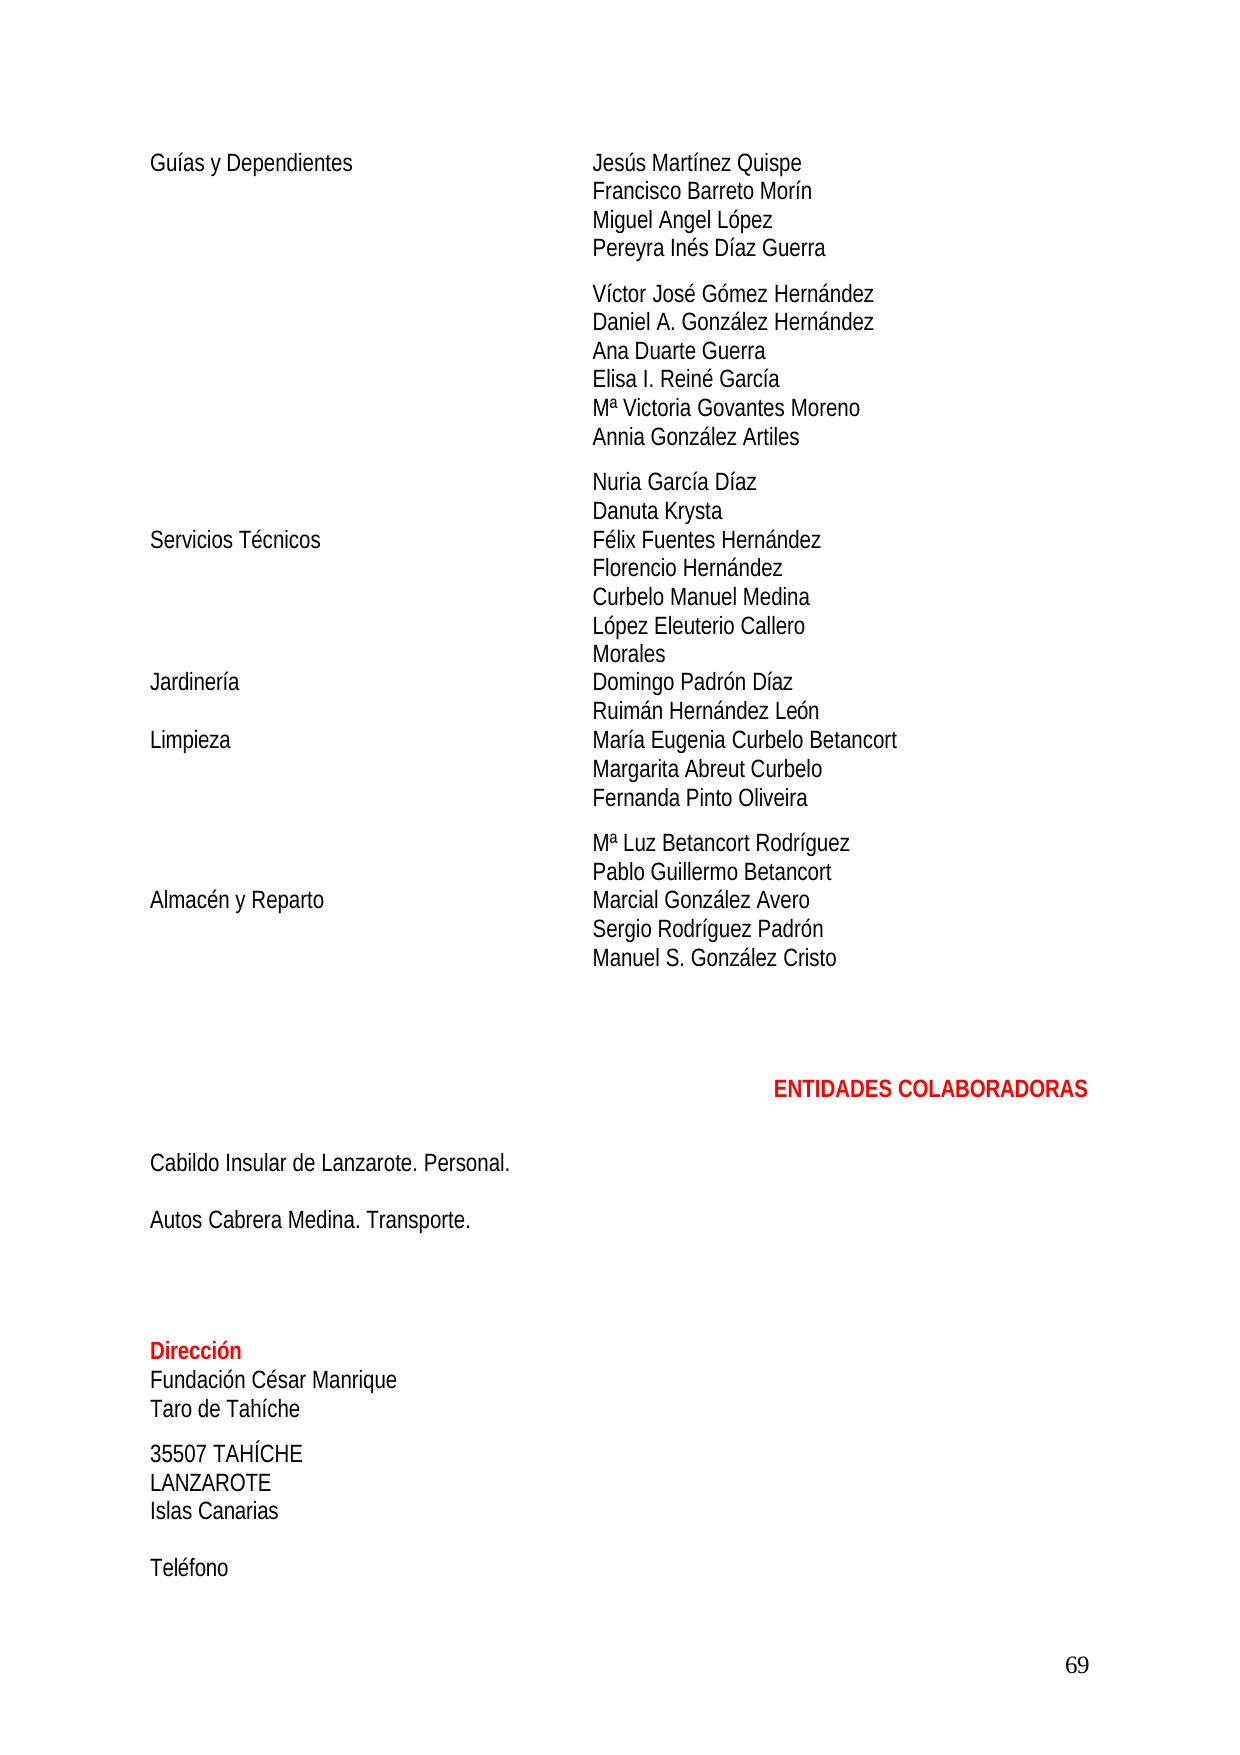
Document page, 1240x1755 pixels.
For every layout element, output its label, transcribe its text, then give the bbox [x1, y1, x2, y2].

text Servicios Técnicos Félix Fuentes Hernández Florencio Hernández Curbelo Manuel Medina López Eleuterio Callero Morales [150, 525, 860, 668]
text Fundación César Manrique Taro de Tahíche [150, 1365, 434, 1422]
text Cabildo Insular de Lanzarote. Personal. Autos Cabrera Medina. Transporte. [150, 1148, 533, 1234]
text Limpieza María Eugenia Curbelo Betancort Margarita Abreut Curbelo Fernanda Pinto Oliveira [150, 725, 897, 811]
text Islas Canarias [150, 1496, 1166, 1525]
text Teléfono [150, 1553, 1166, 1582]
text Elisa I. Reiné García [592, 365, 1166, 393]
text Ruimán Hernández León [592, 697, 1166, 725]
subtitle ENTIDADES COLABORADORAS [774, 1074, 1166, 1102]
subtitle Dirección [150, 1336, 1166, 1365]
text 35507 TAHÍCHE LANZAROTE [150, 1439, 303, 1496]
text Almacén y Reparto Marcial González Avero Sergio Rodríguez Padrón Manuel S. González Cristo [150, 885, 837, 971]
text Mª Luz Betancort Rodríguez Pablo Guillermo Betancort [592, 828, 850, 885]
text Guías y Dependientes Jesús Martínez Quispe Francisco Barreto Morín Miguel Angel López Pereyra Inés Díaz Guerra [150, 147, 850, 262]
text Mª Victoria Govantes Moreno Annia González Artiles [592, 393, 897, 451]
text Nuria García Díaz Danuta Krysta [592, 467, 818, 525]
text Jardinería Domingo Padrón Díaz [150, 668, 1166, 697]
text Víctor José Gómez Hernández Daniel A. González Hernández Ana Duarte Guerra [592, 279, 874, 365]
